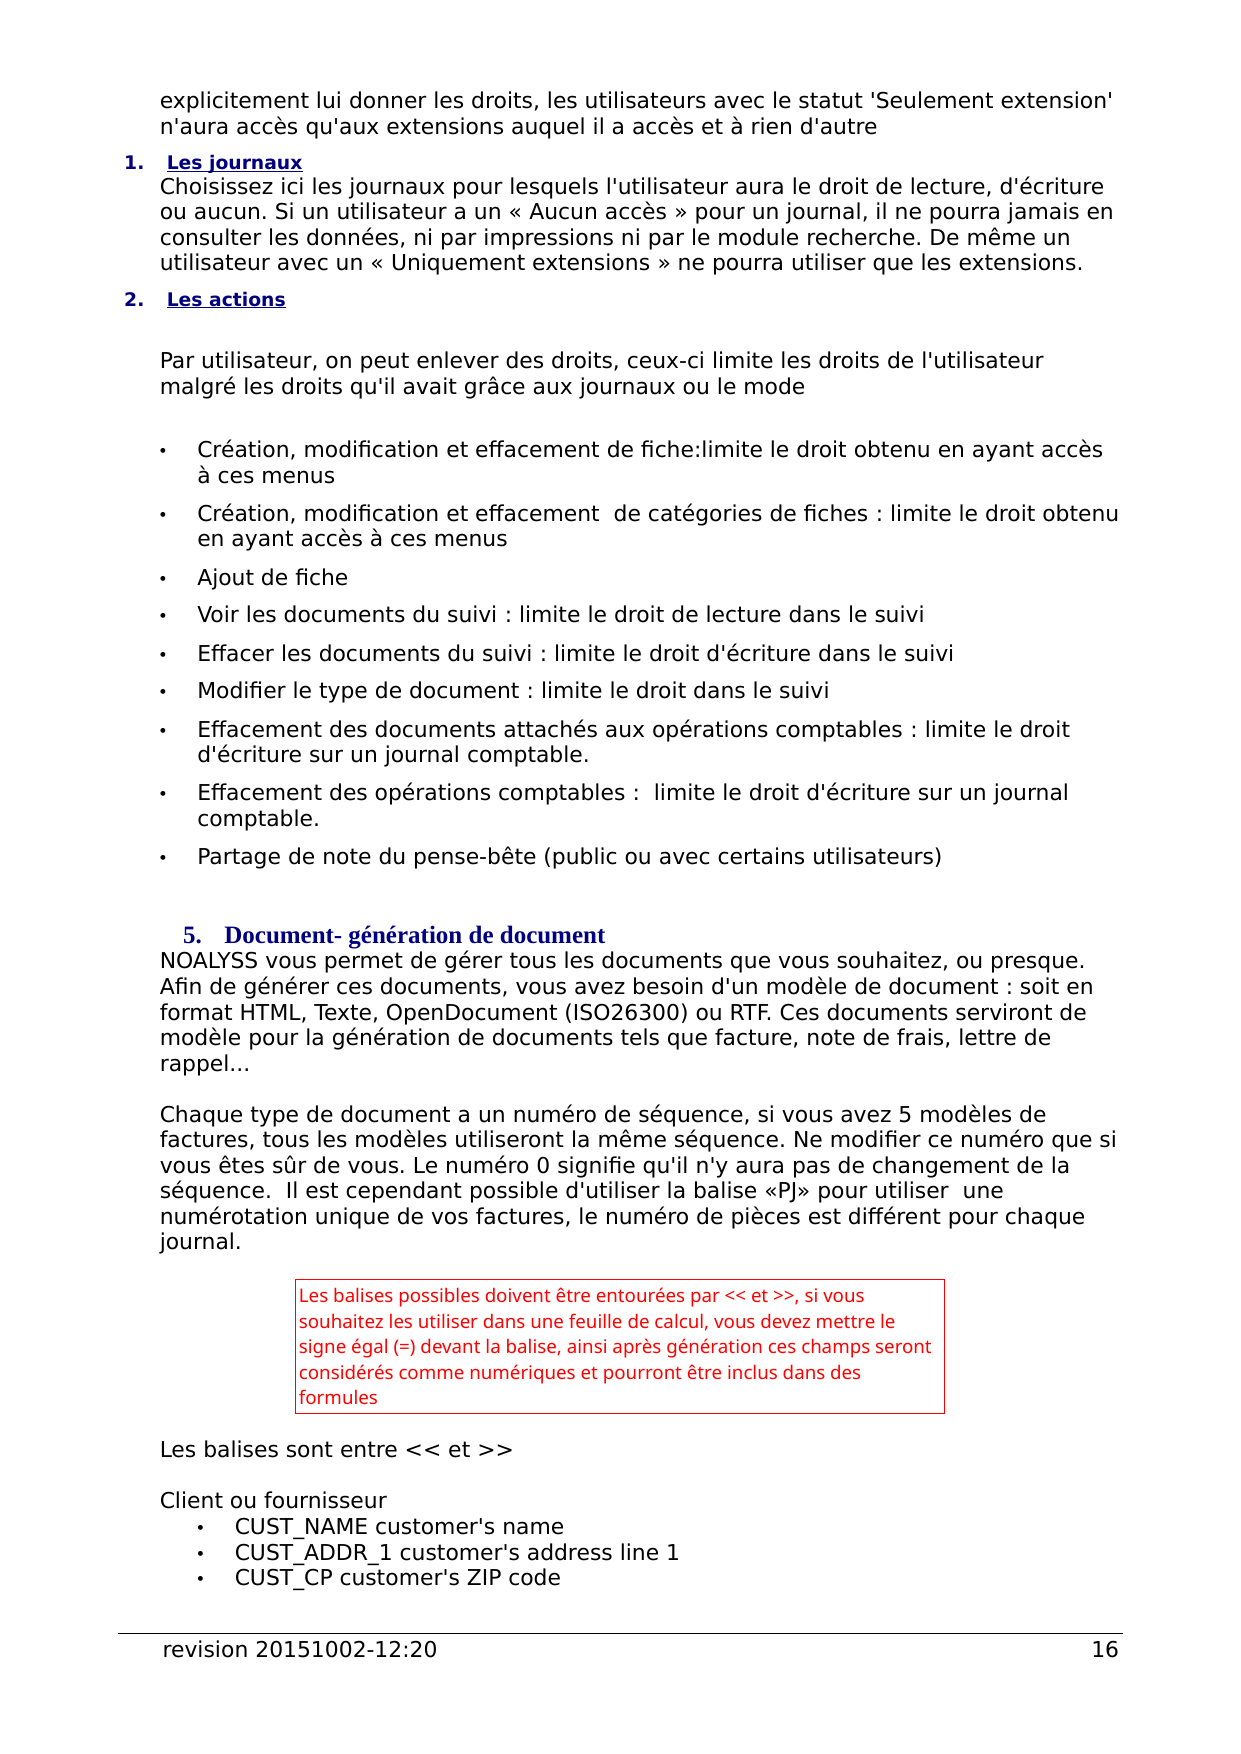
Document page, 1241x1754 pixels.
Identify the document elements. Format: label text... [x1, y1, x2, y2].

text explicitement lui donner les droits, les utilisateurs avec le statut 'Seulement extension' n'aura accès qu'aux extensions auquel il a accès et à rien d'autre [159, 88, 1123, 139]
list Effacement des documents attachés aux opérations comptables : limite le droit d'écriture sur un journal comptable. [159, 717, 1123, 768]
subtitle Les journaux [117, 152, 1123, 174]
list CUST_NAME customer's name [197, 1514, 1123, 1540]
text Chaque type de document a un numéro de séquence, si vous avez 5 modèles de factures, tous les modèles utiliseront la même séquence. Ne modifier ce numéro que si vous êtes sûr de vous. Le numéro 0 signifie qu'il n'y aura pas de changement de la séquence. Il est cependant possible d'utiliser la balise «PJ» pour utiliser une numérotation unique de vos factures, le numéro de pièces est différent pour chaque journal. [159, 1102, 1123, 1255]
text Client ou fournisseur [159, 1489, 1123, 1514]
subtitle Les actions [117, 288, 1123, 310]
list Voir les documents du suivi : limite le droit de lecture dans le suivi [159, 603, 1123, 628]
text Les balises possibles doivent être entourées par << et >>, si vous souhaitez les utiliser dans une feuille de calcul, vous devez mettre le signe égal (=) devant la balise, ainsi après génération ces champs seront considérés comme numériques et pourront être inclus dans des formules [296, 1280, 944, 1413]
list Création, modification et effacement de catégories de fiches : limite le droit obtenu en ayant accès à ces menus [159, 501, 1123, 552]
list Effacement des opérations comptables : limite le droit d'écriture sur un journal comptable. [159, 780, 1123, 831]
list Création, modification et effacement de fiche:limite le droit obtenu en ayant accès à ces menus [159, 437, 1123, 488]
list CUST_ADDR_1 customer's address line 1 [197, 1540, 1123, 1565]
text Par utilisateur, on peut enlever des droits, ceux-ci limite les droits de l'utilisateur malgré les droits qu'il avait grâce aux journaux ou le mode [159, 348, 1123, 399]
list Ajout de fiche [159, 564, 1123, 590]
text Choisissez ici les journaux pour lesquels l'utilisateur aura le droit de lecture, d'écriture ou aucun. Si un utilisateur a un « Aucun accès » pour un journal, il ne pourra jamais en consulter les données, ni par impressions ni par le module recherche. De même un utilisateur avec un « Uniquement extensions » ne pourra utiliser que les extensions. [159, 174, 1123, 276]
list CUST_CP customer's ZIP code [197, 1565, 1123, 1591]
text NOALYSS vous permet de gérer tous les documents que vous souhaitez, ou presque. Afin de générer ces documents, vous avez besoin d'un modèle de document : soit en format HTML, Texte, OpenDocument (ISO26300) ou RTF. Ces documents serviront de modèle pour la génération de documents tels que facture, note de frais, lettre de rappel... [159, 948, 1123, 1076]
list Effacer les documents du suivi : limite le droit d'écriture dans le suivi [159, 641, 1123, 666]
list Modifier le type de document : limite le droit dans le suivi [159, 679, 1123, 704]
text Les balises sont entre << et >> [159, 1438, 1123, 1463]
list Partage de note du pense-bête (public ou avec certains utilisateurs) [159, 844, 1123, 869]
subtitle Document- génération de document [177, 920, 1123, 948]
